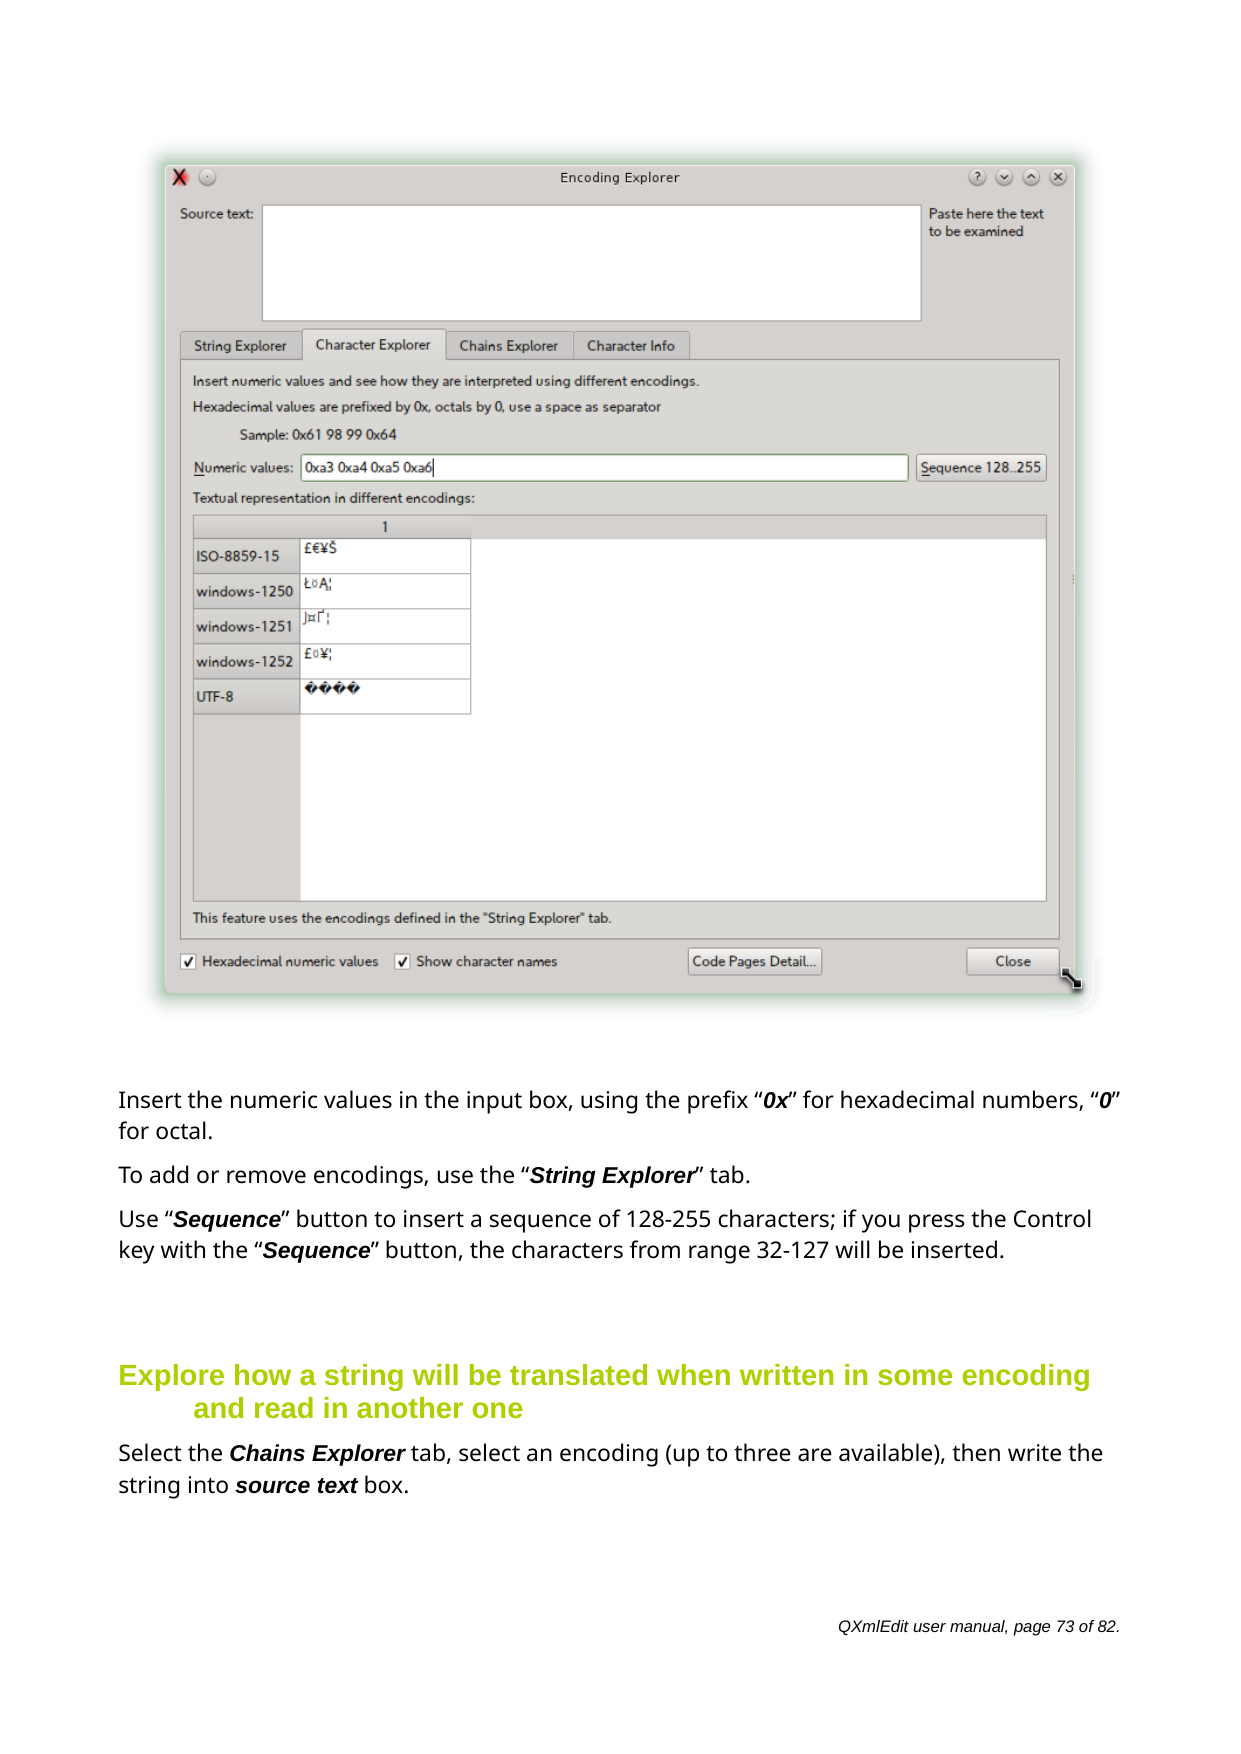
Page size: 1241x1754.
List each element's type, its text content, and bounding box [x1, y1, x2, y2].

text Use “Sequence” button to insert a sequence of 128-255 characters; if you press the Control key with the “Sequence” button, the characters from range 32-127 will be inserted. [118, 1202, 1122, 1265]
text Insert the numeric values in the input box, using the prefix “0x” for hexadecimal numbers, “0” for octal. [118, 1084, 1122, 1146]
text To add or remove encodings, use the “String Explorer” tab. [118, 1159, 1122, 1190]
subtitle Explore how a string will be translated when written in some encoding and read in another one [118, 1358, 1122, 1425]
picture [118, 118, 1122, 1040]
text Select the Chains Explorer tab, select an encoding (up to three are available), then write the string into source text box. [118, 1437, 1122, 1500]
